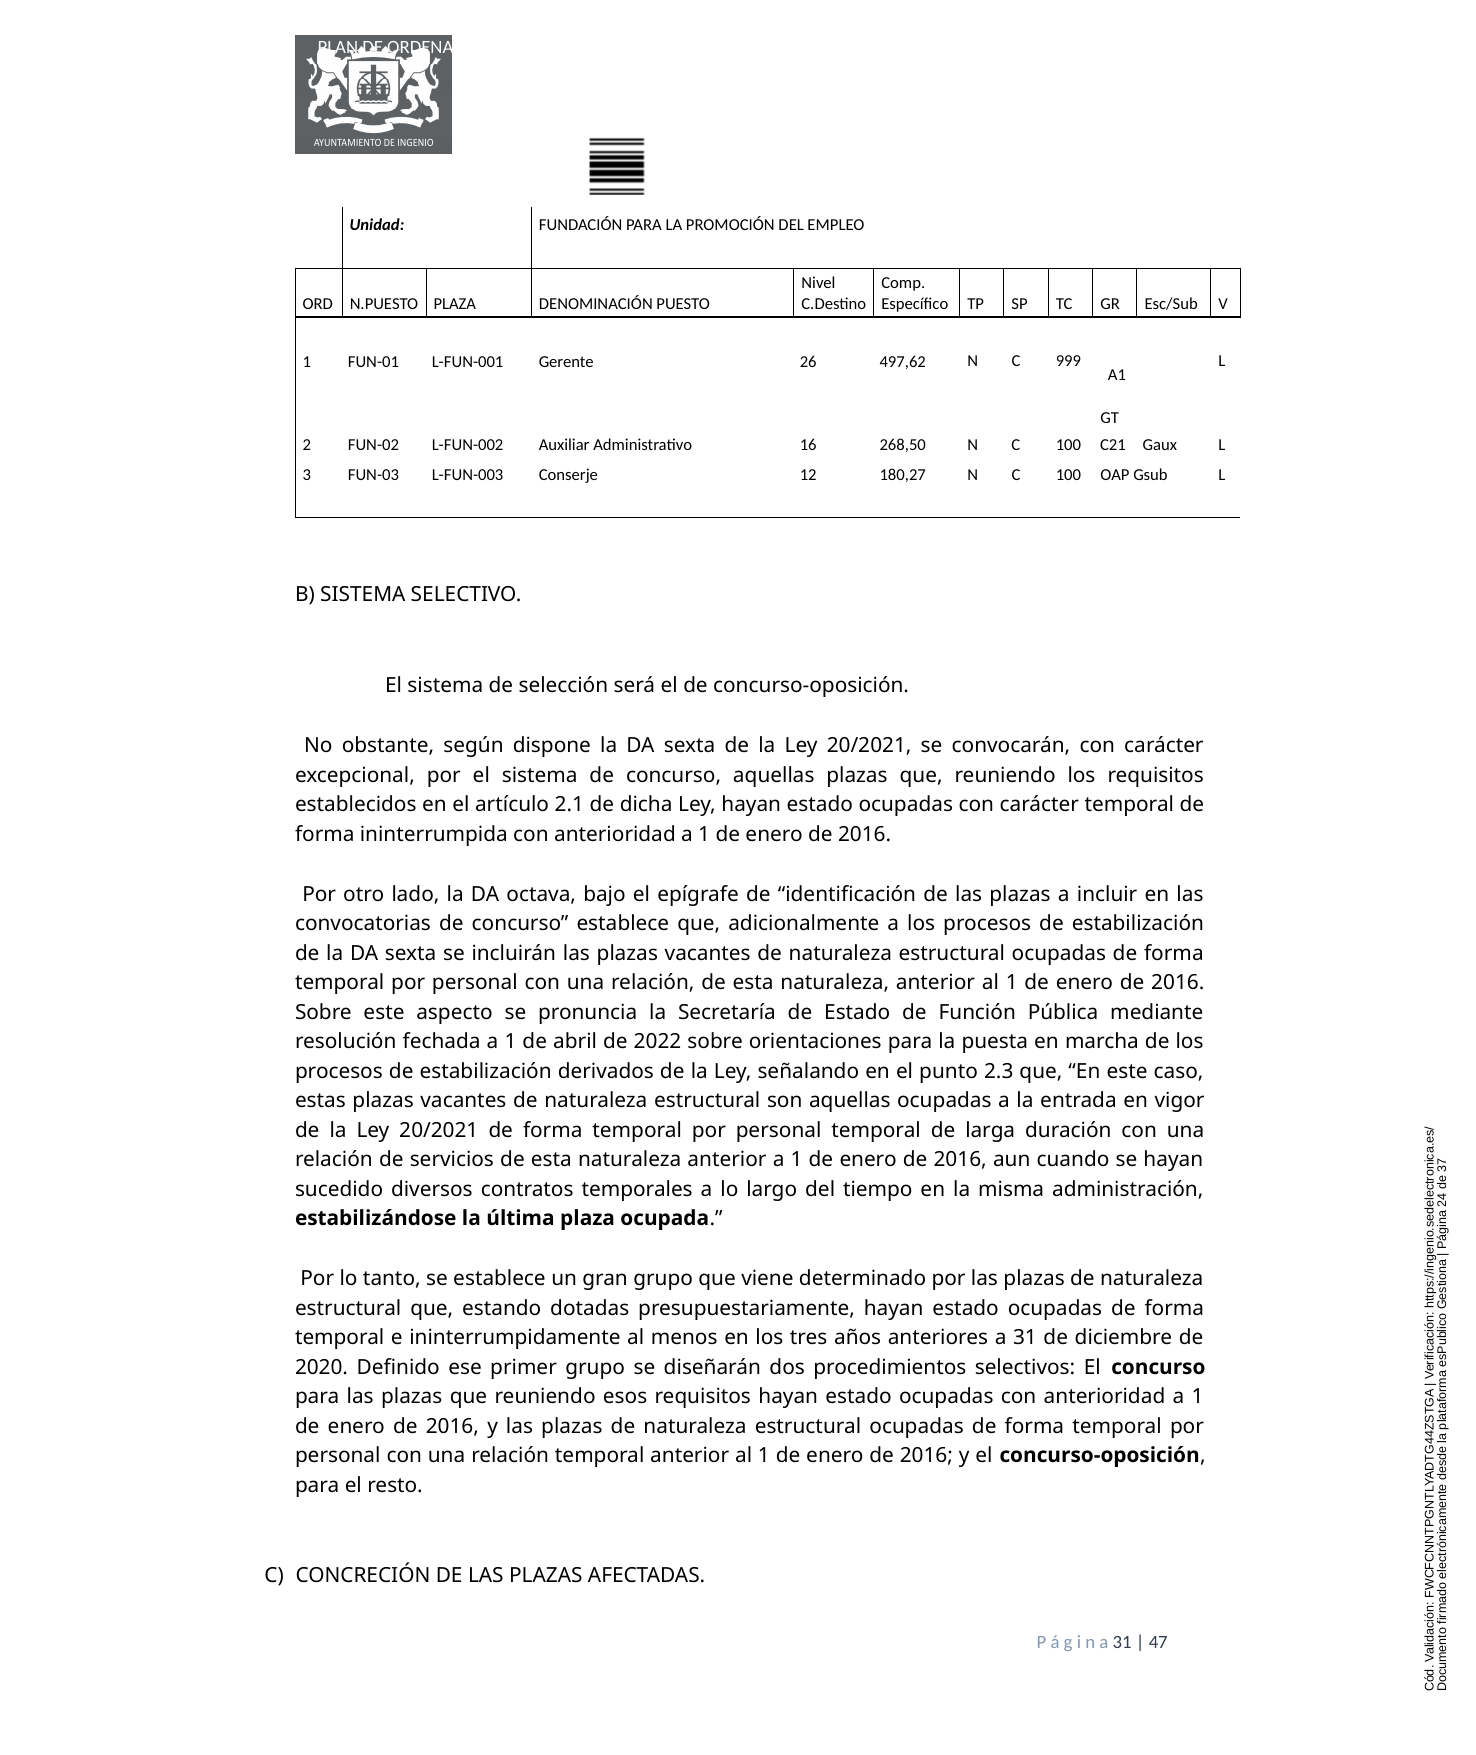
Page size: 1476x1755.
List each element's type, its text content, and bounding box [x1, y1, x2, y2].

text Por otro lado, la DA octava, bajo el epígrafe de “identificación de las plazas a incluir en las convocatorias de concurso” establece que, adicionalmente a los procesos de estabilización de la DA sexta se incluirán las plazas vacantes de naturaleza estructural ocupadas de forma temporal por personal con una relación, de esta naturaleza, anterior al 1 de enero de 2016. Sobre este aspecto se pronuncia la Secretaría de Estado de Función Pública mediante resolución fechada a 1 de abril de 2022 sobre orientaciones para la puesta en marcha de los procesos de estabilización derivados de la Ley, señalando en el punto 2.3 que, “En este caso, estas plazas vacantes de naturaleza estructural son aquellas ocupadas a la entrada en vigor de la Ley 20/2021 de forma temporal por personal temporal de larga duración con una relación de servicios de esta naturaleza anterior a 1 de enero de 2016, aun cuando se hayan sucedido diversos contratos temporales a lo largo del tiempo en la misma administración, estabilizándose la última plaza ocupada.” [295, 879, 1205, 1232]
table_cell OAP Gsub [1093, 460, 1211, 517]
text El sistema de selección será el de concurso-oposición. [294, 670, 1233, 698]
table_cell V [1211, 269, 1240, 316]
table_cell Gerente 26 497,62 [531, 318, 960, 430]
table_cell TC [1049, 269, 1092, 316]
table_cell 2 FUN-02 L-FUN-002 [296, 430, 531, 460]
table_cell Auxiliar Administrativo 16 268,50 [531, 430, 960, 460]
table_cell Comp. Específico [874, 269, 959, 316]
table_cell Nivel C.Destino [794, 269, 873, 316]
table_cell TP [960, 269, 1003, 316]
table_cell C [1004, 318, 1048, 430]
table_cell N [960, 430, 1004, 460]
table_cell L [1211, 460, 1240, 517]
table_cell ORD [296, 269, 342, 316]
table_cell C [1004, 430, 1048, 460]
table_cell DENOMINACIÓN PUESTO [532, 269, 793, 316]
table_header [1093, 207, 1211, 267]
text B) SISTEMA SELECTIVO. [295, 579, 1218, 608]
table_cell 1 FUN-01 L-FUN-001 [296, 318, 531, 430]
table_header Unidad: [343, 207, 531, 267]
table_cell C [1004, 460, 1048, 517]
table_cell 999 [1048, 318, 1093, 430]
table_cell N.PUESTO [343, 269, 426, 316]
table_cell PLAZA [427, 269, 531, 316]
table_cell L [1211, 430, 1240, 460]
text Por lo tanto, se establece un gran grupo que viene determinado por las plazas de naturaleza estructural que, estando dotadas presupuestariamente, hayan estado ocupadas de forma temporal e ininterrumpidamente al menos en los tres años anteriores a 31 de diciembre de 2020. Definido ese primer grupo se diseñarán dos procedimientos selectivos: El concurso para las plazas que reuniendo esos requisitos hayan estado ocupadas con anterioridad a 1 de enero de 2016, y las plazas de naturaleza estructural ocupadas de forma temporal por personal con una relación temporal anterior al 1 de enero de 2016; y el concurso-oposición, para el resto. [295, 1263, 1205, 1498]
table_cell C21 Gaux [1093, 430, 1211, 460]
table_cell N [960, 460, 1004, 517]
table_header [1004, 207, 1048, 267]
table_cell 3 FUN-03 L-FUN-003 [296, 460, 531, 517]
table_header [1211, 207, 1240, 267]
table_cell Conserje 12 180,27 [531, 460, 960, 517]
table_cell N [960, 318, 1004, 430]
table_cell GR [1093, 269, 1136, 316]
list CONCRECIÓN DE LAS PLAZAS AFECTADAS. [264, 1561, 1218, 1589]
table_cell SP [1004, 269, 1048, 316]
table_cell A1 GT [1093, 318, 1211, 430]
table_header [960, 207, 1004, 267]
table_cell 100 [1048, 460, 1093, 517]
table_header FUNDACIÓN PARA LA PROMOCIÓN DEL EMPLEO [532, 207, 960, 267]
text No obstante, según dispone la DA sexta de la Ley 20/2021, se convocarán, con carácter excepcional, por el sistema de concurso, aquellas plazas que, reuniendo los requisitos establecidos en el artículo 2.1 de dicha Ley, hayan estado ocupadas con carácter temporal de forma ininterrumpida con anterioridad a 1 de enero de 2016. [295, 730, 1205, 847]
table_cell Esc/Sub [1137, 269, 1210, 316]
table_header [295, 207, 342, 267]
table_header [1048, 207, 1093, 267]
table_cell 100 [1048, 430, 1093, 460]
table_cell L [1211, 318, 1240, 430]
